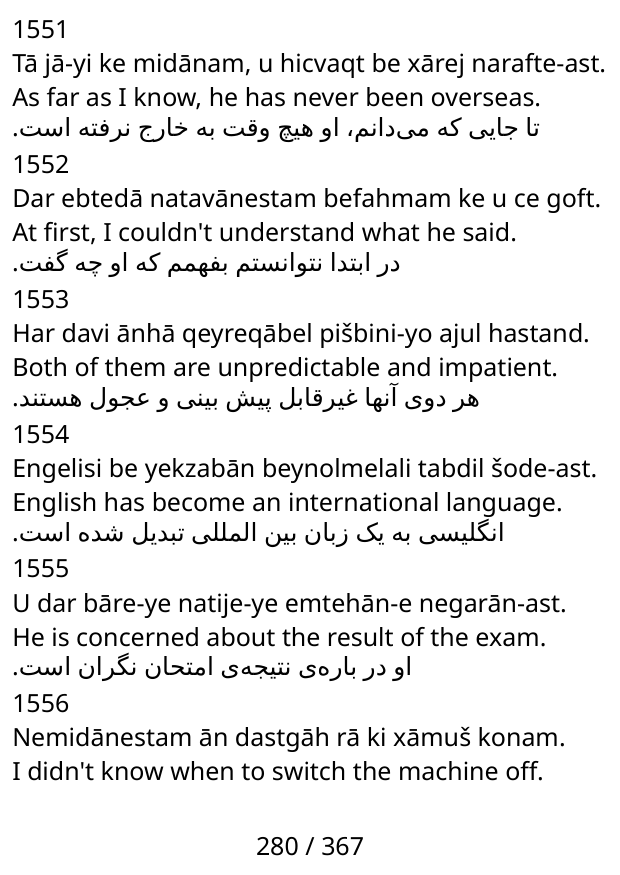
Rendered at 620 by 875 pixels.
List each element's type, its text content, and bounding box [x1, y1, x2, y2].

text Both of them are unpredictable and impatient. [12, 350, 607, 384]
text انگلیسی به یک زبان بین المللی تبدیل شده است. [12, 518, 607, 551]
text 1554 [12, 416, 607, 450]
text 1556 [12, 686, 607, 720]
text Tā jā-yi ke mi‌dānam, u hicvaqt be xārej narafte-ast. [12, 46, 607, 80]
text 1555 [12, 551, 607, 585]
text As far as I know, he has never been overseas. [12, 80, 607, 114]
text I didn't know when to switch the machine off. [12, 754, 607, 788]
text At first, I couldn't understand what he said. [12, 215, 607, 249]
text Dar ebtedā natavānestam befahmam ke u ce goft. [12, 181, 607, 215]
text در ابتدا نتوانستم بفهمم که او چه گفت. [12, 249, 607, 282]
text Nemi‌dānestam ān dastgāh rā ki xāmuš konam. [12, 720, 607, 754]
text او در باره‌ی نتیجه‌ی امتحان نگران است. [12, 653, 607, 686]
text He is concerned about the result of the exam. [12, 619, 607, 653]
text Engelisi be yekzabān beynolmelali tabdil šode-ast. [12, 450, 607, 484]
text U dar bāre‌-ye natije‌-ye emtehān-e negarān-ast. [12, 585, 607, 619]
text English has become an international language. [12, 484, 607, 518]
text هر دوی آنها غیرقابل پیش بینی و عجول هستند. [12, 384, 607, 416]
text 1552 [12, 147, 607, 181]
text Har davi ānhā qeyreqābel pišbini-yo ajul hastand. [12, 316, 607, 350]
text تا جایی که می‌دانم، او هیچ وقت به خارج نرفته است. [12, 114, 607, 147]
text 1551 [12, 12, 607, 46]
text 1553 [12, 282, 607, 316]
